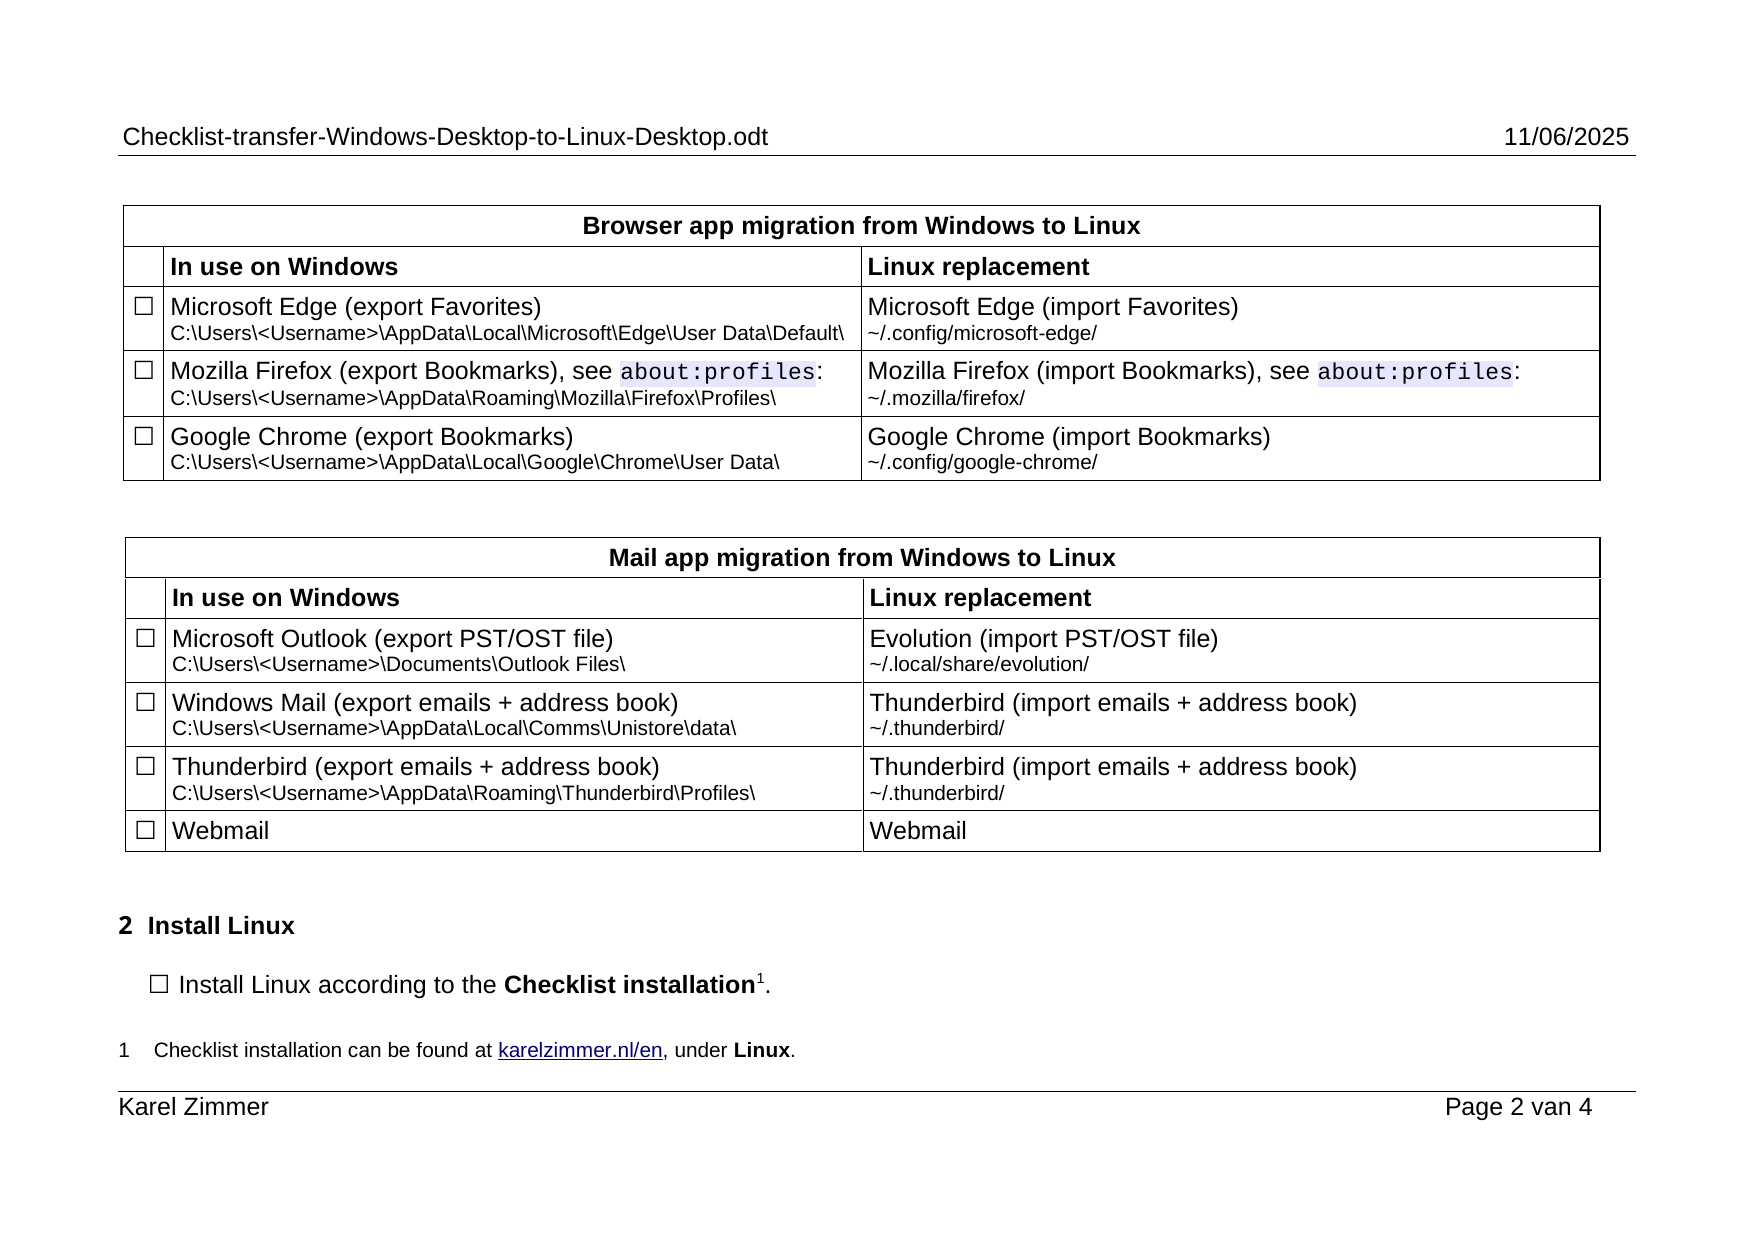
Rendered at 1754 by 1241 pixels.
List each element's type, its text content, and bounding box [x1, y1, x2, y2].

table_cell ☐ [126, 683, 165, 746]
table_cell Microsoft Edge (export Favorites) C:\Users\<Username>\AppData\Local\Microsoft\Edge\User Data\Default\ [164, 287, 861, 350]
table_cell Linux replacement [862, 247, 1599, 286]
table_cell ☐ [126, 619, 165, 682]
table_cell Thunderbird (export emails + address book) C:\Users\<Username>\AppData\Roaming\Thunderbird\Profiles\ [166, 747, 862, 810]
table_cell ☐ [124, 351, 163, 416]
table_cell Google Chrome (import Bookmarks) ~/.config/google-chrome/ [862, 417, 1599, 480]
table_cell In use on Windows [166, 579, 862, 618]
table_cell ☐ [126, 747, 165, 810]
table_cell Evolution (import PST/OST file) ~/.local/share/evolution/ [864, 619, 1599, 682]
table_cell ☐ [124, 417, 163, 480]
table_cell Microsoft Outlook (export PST/OST file) C:\Users\<Username>\Documents\Outlook Files\ [166, 619, 862, 682]
table_cell Mozilla Firefox (export Bookmarks), see about:profiles: C:\Users\<Username>\AppData\Roaming\Mozilla\Firefox\Profiles\ [164, 351, 861, 416]
table_header ☐ [141, 970, 177, 1000]
list Install Linux [118, 908, 1636, 942]
table_cell In use on Windows [164, 247, 861, 286]
table_header Mail app migration from Windows to Linux [126, 538, 1599, 577]
table_cell Linux replacement [864, 579, 1599, 618]
table_cell [124, 247, 163, 286]
table_cell ☐ [126, 811, 165, 851]
table_cell Thunderbird (import emails + address book) ~/.thunderbird/ [864, 747, 1599, 810]
table_cell Webmail [166, 811, 862, 851]
table_cell ☐ [124, 287, 163, 350]
table_cell Thunderbird (import emails + address book) ~/.thunderbird/ [864, 683, 1599, 746]
table_cell Mozilla Firefox (import Bookmarks), see about:profiles: ~/.mozilla/firefox/ [862, 351, 1599, 416]
table_cell Windows Mail (export emails + address book) C:\Users\<Username>\AppData\Local\Comms\Unistore\data\ [166, 683, 862, 746]
table_cell Webmail [864, 811, 1599, 851]
table_cell Microsoft Edge (import Favorites) ~/.config/microsoft-edge/ [862, 287, 1599, 350]
table_header Browser app migration from Windows to Linux [124, 206, 1599, 246]
table_header Install Linux according to the Checklist installation. [177, 970, 1617, 1000]
table_cell Google Chrome (export Bookmarks) C:\Users\<Username>\AppData\Local\Google\Chrome\User Data\ [164, 417, 861, 480]
table_cell [126, 579, 165, 618]
